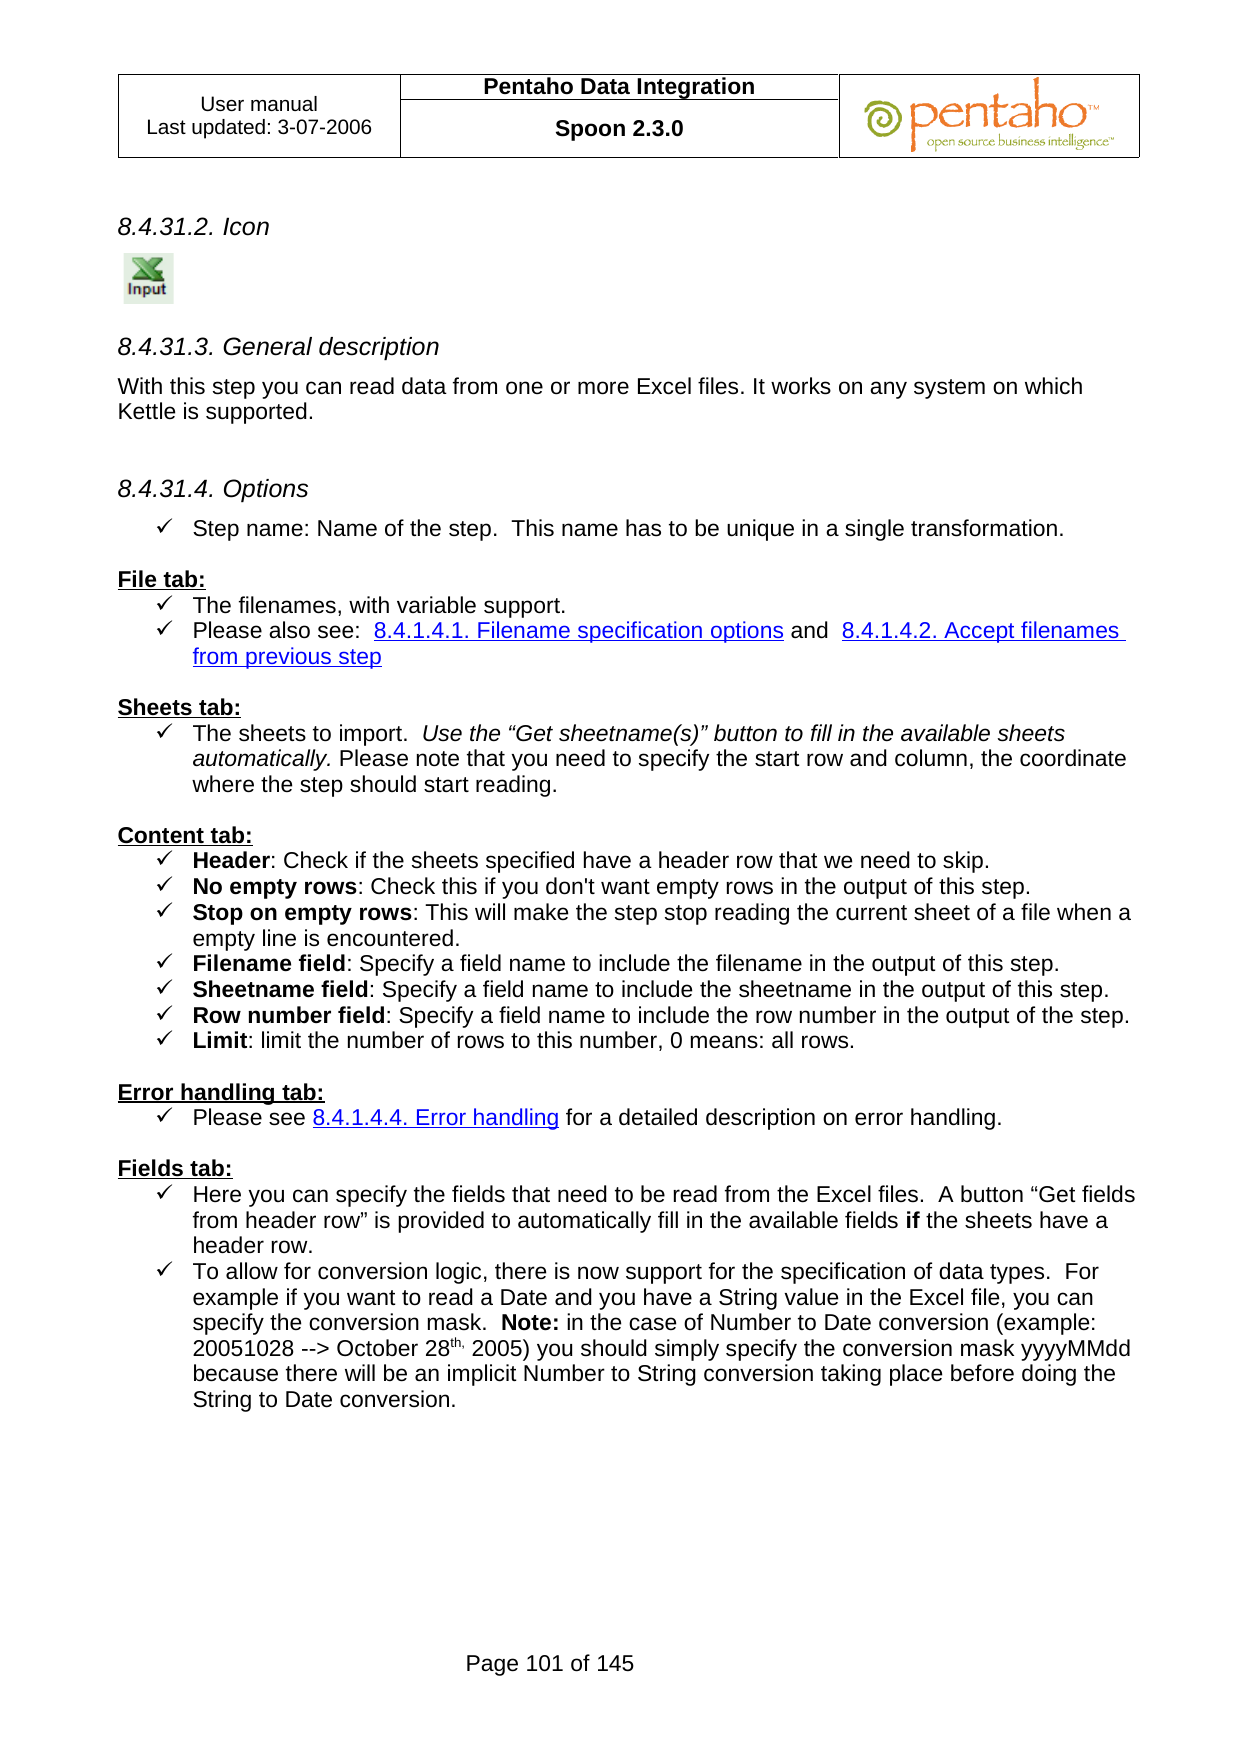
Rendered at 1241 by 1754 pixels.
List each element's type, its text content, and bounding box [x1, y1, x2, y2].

list Stop on empty rows: This will make the step stop reading the current sheet of a file when a empty line is encountered. [155, 900, 1137, 951]
text Sheets tab: [117, 695, 1137, 720]
subtitle Icon [117, 213, 1137, 241]
list Header: Check if the sheets specified have a header row that we need to skip. [155, 848, 1137, 874]
list The filenames, with variable support. [155, 592, 1137, 618]
text File tab: [117, 567, 1137, 592]
list Row number field: Specify a field name to include the row number in the output of the step. [155, 1002, 1137, 1028]
subtitle Options [117, 475, 1137, 503]
text With this step you can read data from one or more Excel files. It works on any system on which Kettle is supported. [117, 373, 1137, 424]
list To allow for conversion logic, there is now support for the specification of data types. For example if you want to read a Date and you have a String value in the Excel file, you can specify the conversion mask. Note: in the case of Number to Date conversion (example: 20051028 --> October 28th, 2005) you should simply specify the conversion mask yyyyMMdd because there will be an implicit Number to String conversion taking place before doing the String to Date conversion. [155, 1258, 1137, 1412]
list Please see 8.4.1.4.4. Error handling for a detailed description on error handling. [155, 1105, 1137, 1131]
list Sheetname field: Specify a field name to include the sheetname in the output of this step. [155, 977, 1137, 1002]
list Limit: limit the number of rows to this number, 0 means: all rows. [155, 1028, 1137, 1054]
text Error handling tab: [117, 1079, 1137, 1105]
list The sheets to import. Use the “Get sheetname(s)” button to fill in the available sheets automatically. Please note that you need to specify the start row and column, the coordinate where the step should start reading. [155, 720, 1137, 797]
text Fields tab: [117, 1156, 1137, 1182]
picture [123, 253, 174, 304]
list Step name: Name of the step. This name has to be unique in a single transformation. [155, 516, 1137, 541]
list Filename field: Specify a field name to include the filename in the output of this step. [155, 951, 1137, 977]
list Here you can specify the fields that need to be read from the Excel files. A button “Get fields from header row” is provided to automatically fill in the available fields if the sheets have a header row. [155, 1182, 1137, 1258]
text Content tab: [117, 823, 1137, 848]
subtitle General description [117, 333, 1137, 361]
list Please also see: 8.4.1.4.1. Filename specification options and 8.4.1.4.2. Accept filenames from previous step [155, 618, 1137, 669]
list No empty rows: Check this if you don't want empty rows in the output of this step. [155, 874, 1137, 900]
